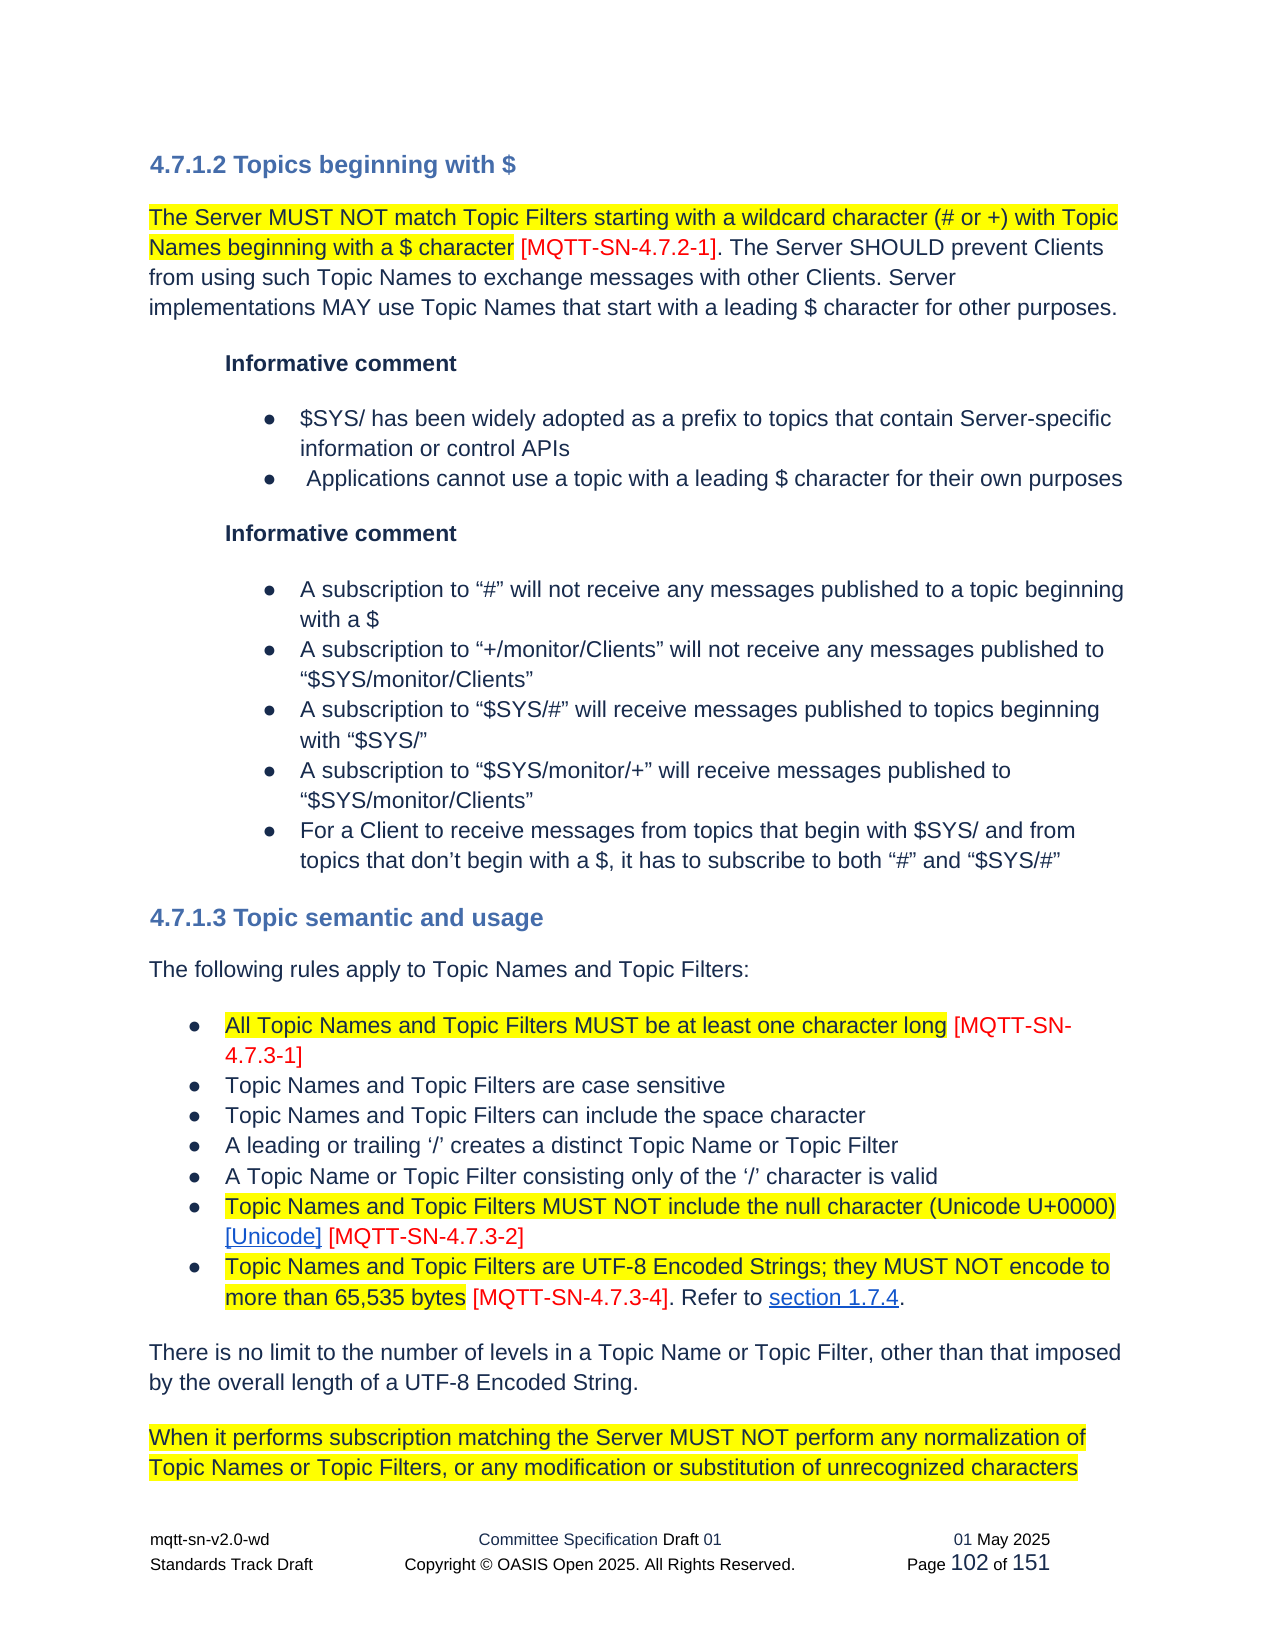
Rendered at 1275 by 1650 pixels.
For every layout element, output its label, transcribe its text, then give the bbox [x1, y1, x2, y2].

subtitle 4.7.1.3 Topic semantic and usage [150, 903, 1124, 931]
text Informative comment [225, 520, 1124, 547]
list A leading or trailing ‘/’ creates a distinct Topic Name or Topic Filter [187, 1132, 1124, 1159]
list For a Client to receive messages from topics that begin with $SYS/ and from topics that don’t begin with a $, it has to subscribe to both “#” and “$SYS/#” [262, 817, 1124, 874]
list Topic Names and Topic Filters are case sensitive [187, 1072, 1124, 1098]
list $SYS/ has been widely adopted as a prefix to topics that contain Server-specific information or control APIs [262, 405, 1124, 461]
list Applications cannot use a topic with a leading $ character for their own purposes [262, 465, 1124, 492]
list A subscription to “$SYS/#” will receive messages published to topics beginning with “$SYS/” [262, 696, 1124, 753]
text The Server MUST NOT match Topic Filters starting with a wildcard character (# or +) with Topic Names beginning with a $ character [MQTT-SN-4.7.2-1]. The Server SHOULD prevent Clients from using such Topic Names to exchange messages with other Clients. Server implementations MAY use Topic Names that start with a leading $ character for other purposes. [148, 204, 1124, 321]
list A subscription to “+/monitor/Clients” will not receive any messages published to “$SYS/monitor/Clients” [262, 636, 1124, 693]
list Topic Names and Topic Filters are UTF-8 Encoded Strings; they MUST NOT encode to more than 65,535 bytes [MQTT-SN-4.7.3-4]. Refer to section 1.7.4. [187, 1253, 1124, 1310]
list Topic Names and Topic Filters MUST NOT include the null character (Unicode U+0000) [Unicode] [MQTT-SN-4.7.3-2] [187, 1193, 1124, 1249]
list A subscription to “$SYS/monitor/+” will receive messages published to “$SYS/monitor/Clients” [262, 757, 1124, 813]
text The following rules apply to Topic Names and Topic Filters: [148, 956, 1124, 983]
text Informative comment [225, 349, 1124, 376]
text When it performs subscription matching the Server MUST NOT perform any normalization of Topic Names or Topic Filters, or any modification or substitution of unrecognized characters [148, 1424, 1124, 1481]
list A subscription to “#” will not receive any messages published to a topic beginning with a $ [262, 576, 1124, 632]
list Topic Names and Topic Filters can include the space character [187, 1102, 1124, 1129]
list A Topic Name or Topic Filter consisting only of the ‘/’ character is valid [187, 1163, 1124, 1189]
text There is no limit to the number of levels in a Topic Name or Topic Filter, other than that imposed by the overall length of a UTF-8 Encoded String. [148, 1339, 1124, 1395]
list All Topic Names and Topic Filters MUST be at least one character long [MQTT-SN-4.7.3-1] [187, 1012, 1124, 1068]
subtitle 4.7.1.2 Topics beginning with $ [150, 150, 1124, 179]
